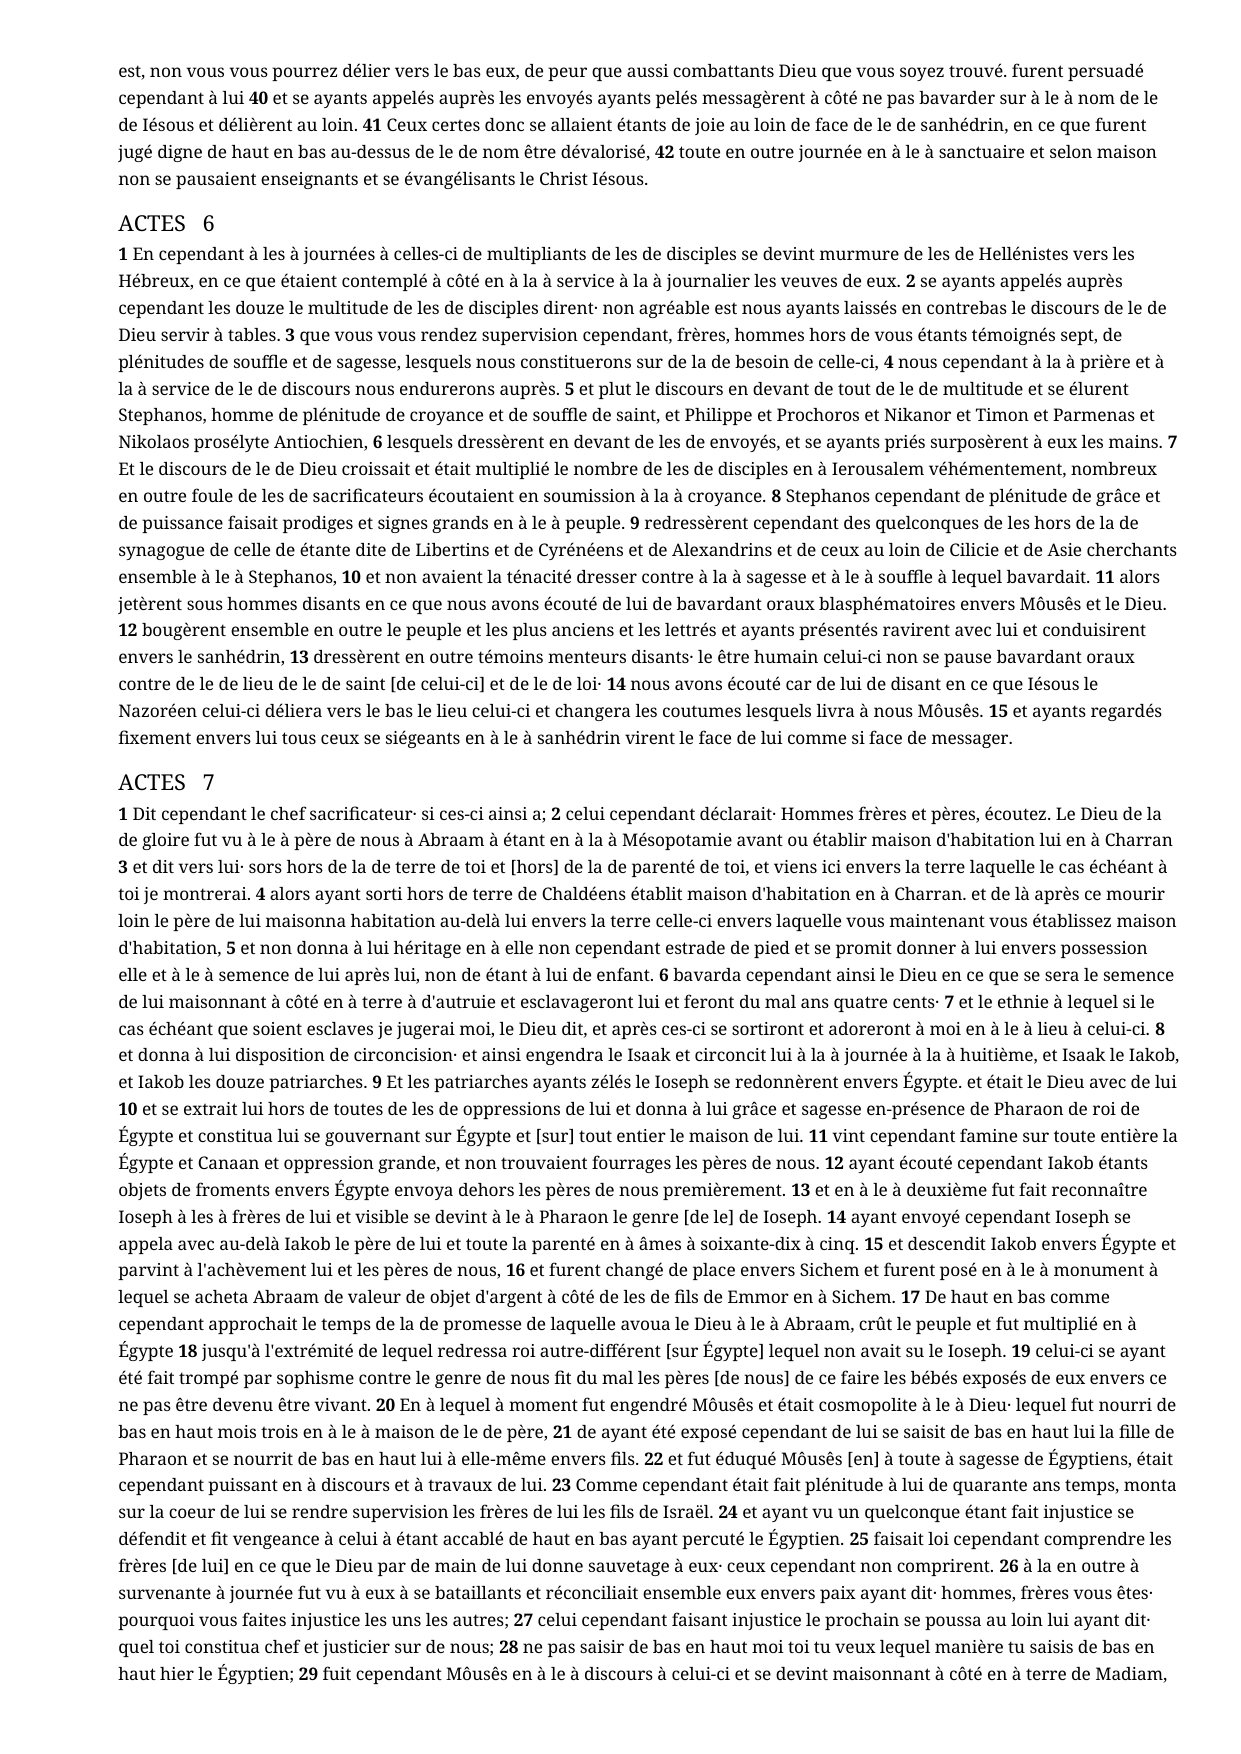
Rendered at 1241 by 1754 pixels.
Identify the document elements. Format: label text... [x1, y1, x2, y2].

text est, non vous vous pourrez délier vers le bas eux, de peur que aussi combattants Dieu que vous soyez trouvé. furent persuadé cependant à lui 40 et se ayants appelés auprès les envoyés ayants pelés messagèrent à côté ne pas bavarder sur à le à nom de le de Iésous et délièrent au loin. 41 Ceux certes donc se allaient étants de joie au loin de face de le de sanhédrin, en ce que furent jugé digne de haut en bas au-dessus de le de nom être dévalorisé, 42 toute en outre journée en à le à sanctuaire et selon maison non se pausaient enseignants et se évangélisants le Christ Iésous. [118, 59, 1181, 190]
text ACTES 7 [118, 767, 1181, 797]
text 1 En cependant à les à journées à celles-ci de multipliants de les de disciples se devint murmure de les de Hellénistes vers les Hébreux, en ce que étaient contemplé à côté en à la à service à la à journalier les veuves de eux. 2 se ayants appelés auprès cependant les douze le multitude de les de disciples dirent· non agréable est nous ayants laissés en contrebas le discours de le de Dieu servir à tables. 3 que vous vous rendez supervision cependant, frères, hommes hors de vous étants témoignés sept, de plénitudes de souffle et de sagesse, lesquels nous constituerons sur de la de besoin de celle-ci, 4 nous cependant à la à prière et à la à service de le de discours nous endurerons auprès. 5 et plut le discours en devant de tout de le de multitude et se élurent Stephanos, homme de plénitude de croyance et de souffle de saint, et Philippe et Prochoros et Nikanor et Timon et Parmenas et Nikolaos prosélyte Antiochien, 6 lesquels dressèrent en devant de les de envoyés, et se ayants priés surposèrent à eux les mains. 7 Et le discours de le de Dieu croissait et était multiplié le nombre de les de disciples en à Ierousalem véhémentement, nombreux en outre foule de les de sacrificateurs écoutaient en soumission à la à croyance. 8 Stephanos cependant de plénitude de grâce et de puissance faisait prodiges et signes grands en à le à peuple. 9 redressèrent cependant des quelconques de les hors de la de synagogue de celle de étante dite de Libertins et de Cyrénéens et de Alexandrins et de ceux au loin de Cilicie et de Asie cherchants ensemble à le à Stephanos, 10 et non avaient la ténacité dresser contre à la à sagesse et à le à souffle à lequel bavardait. 11 alors jetèrent sous hommes disants en ce que nous avons écouté de lui de bavardant oraux blasphématoires envers Môusês et le Dieu. 12 bougèrent ensemble en outre le peuple et les plus anciens et les lettrés et ayants présentés ravirent avec lui et conduisirent envers le sanhédrin, 13 dressèrent en outre témoins menteurs disants· le être humain celui-ci non se pause bavardant oraux contre de le de lieu de le de saint [de celui-ci] et de le de loi· 14 nous avons écouté car de lui de disant en ce que Iésous le Nazoréen celui-ci déliera vers le bas le lieu celui-ci et changera les coutumes lesquels livra à nous Môusês. 15 et ayants regardés fixement envers lui tous ceux se siégeants en à le à sanhédrin virent le face de lui comme si face de messager. [118, 242, 1181, 749]
text ACTES 6 [118, 208, 1181, 238]
text 1 Dit cependant le chef sacrificateur· si ces-ci ainsi a; 2 celui cependant déclarait· Hommes frères et pères, écoutez. Le Dieu de la de gloire fut vu à le à père de nous à Abraam à étant en à la à Mésopotamie avant ou établir maison d'habitation lui en à Charran 3 et dit vers lui· sors hors de la de terre de toi et [hors] de la de parenté de toi, et viens ici envers la terre laquelle le cas échéant à toi je montrerai. 4 alors ayant sorti hors de terre de Chaldéens établit maison d'habitation en à Charran. et de là après ce mourir loin le père de lui maisonna habitation au-delà lui envers la terre celle-ci envers laquelle vous maintenant vous établissez maison d'habitation, 5 et non donna à lui héritage en à elle non cependant estrade de pied et se promit donner à lui envers possession elle et à le à semence de lui après lui, non de étant à lui de enfant. 6 bavarda cependant ainsi le Dieu en ce que se sera le semence de lui maisonnant à côté en à terre à d'autruie et esclavageront lui et feront du mal ans quatre cents· 7 et le ethnie à lequel si le cas échéant que soient esclaves je jugerai moi, le Dieu dit, et après ces-ci se sortiront et adoreront à moi en à le à lieu à celui-ci. 8 et donna à lui disposition de circoncision· et ainsi engendra le Isaak et circoncit lui à la à journée à la à huitième, et Isaak le Iakob, et Iakob les douze patriarches. 9 Et les patriarches ayants zélés le Ioseph se redonnèrent envers Égypte. et était le Dieu avec de lui 10 et se extrait lui hors de toutes de les de oppressions de lui et donna à lui grâce et sagesse en-présence de Pharaon de roi de Égypte et constitua lui se gouvernant sur Égypte et [sur] tout entier le maison de lui. 11 vint cependant famine sur toute entière la Égypte et Canaan et oppression grande, et non trouvaient fourrages les pères de nous. 12 ayant écouté cependant Iakob étants objets de froments envers Égypte envoya dehors les pères de nous premièrement. 13 et en à le à deuxième fut fait reconnaître Ioseph à les à frères de lui et visible se devint à le à Pharaon le genre [de le] de Ioseph. 14 ayant envoyé cependant Ioseph se appela avec au-delà Iakob le père de lui et toute la parenté en à âmes à soixante-dix à cinq. 15 et descendit Iakob envers Égypte et parvint à l'achèvement lui et les pères de nous, 16 et furent changé de place envers Sichem et furent posé en à le à monument à lequel se acheta Abraam de valeur de objet d'argent à côté de les de fils de Emmor en à Sichem. 17 De haut en bas comme cependant approchait le temps de la de promesse de laquelle avoua le Dieu à le à Abraam, crût le peuple et fut multiplié en à Égypte 18 jusqu'à l'extrémité de lequel redressa roi autre-différent [sur Égypte] lequel non avait su le Ioseph. 19 celui-ci se ayant été fait trompé par sophisme contre le genre de nous fit du mal les pères [de nous] de ce faire les bébés exposés de eux envers ce ne pas être devenu être vivant. 20 En à lequel à moment fut engendré Môusês et était cosmopolite à le à Dieu· lequel fut nourri de bas en haut mois trois en à le à maison de le de père, 21 de ayant été exposé cependant de lui se saisit de bas en haut lui la fille de Pharaon et se nourrit de bas en haut lui à elle-même envers fils. 22 et fut éduqué Môusês [en] à toute à sagesse de Égyptiens, était cependant puissant en à discours et à travaux de lui. 23 Comme cependant était fait plénitude à lui de quarante ans temps, monta sur la coeur de lui se rendre supervision les frères de lui les fils de Israël. 24 et ayant vu un quelconque étant fait injustice se défendit et fit vengeance à celui à étant accablé de haut en bas ayant percuté le Égyptien. 25 faisait loi cependant comprendre les frères [de lui] en ce que le Dieu par de main de lui donne sauvetage à eux· ceux cependant non comprirent. 26 à la en outre à survenante à journée fut vu à eux à se bataillants et réconciliait ensemble eux envers paix ayant dit· hommes, frères vous êtes· pourquoi vous faites injustice les uns les autres; 27 celui cependant faisant injustice le prochain se poussa au loin lui ayant dit· quel toi constitua chef et justicier sur de nous; 28 ne pas saisir de bas en haut moi toi tu veux lequel manière tu saisis de bas en haut hier le Égyptien; 29 fuit cependant Môusês en à le à discours à celui-ci et se devint maisonnant à côté en à terre de Madiam, [118, 802, 1181, 1685]
